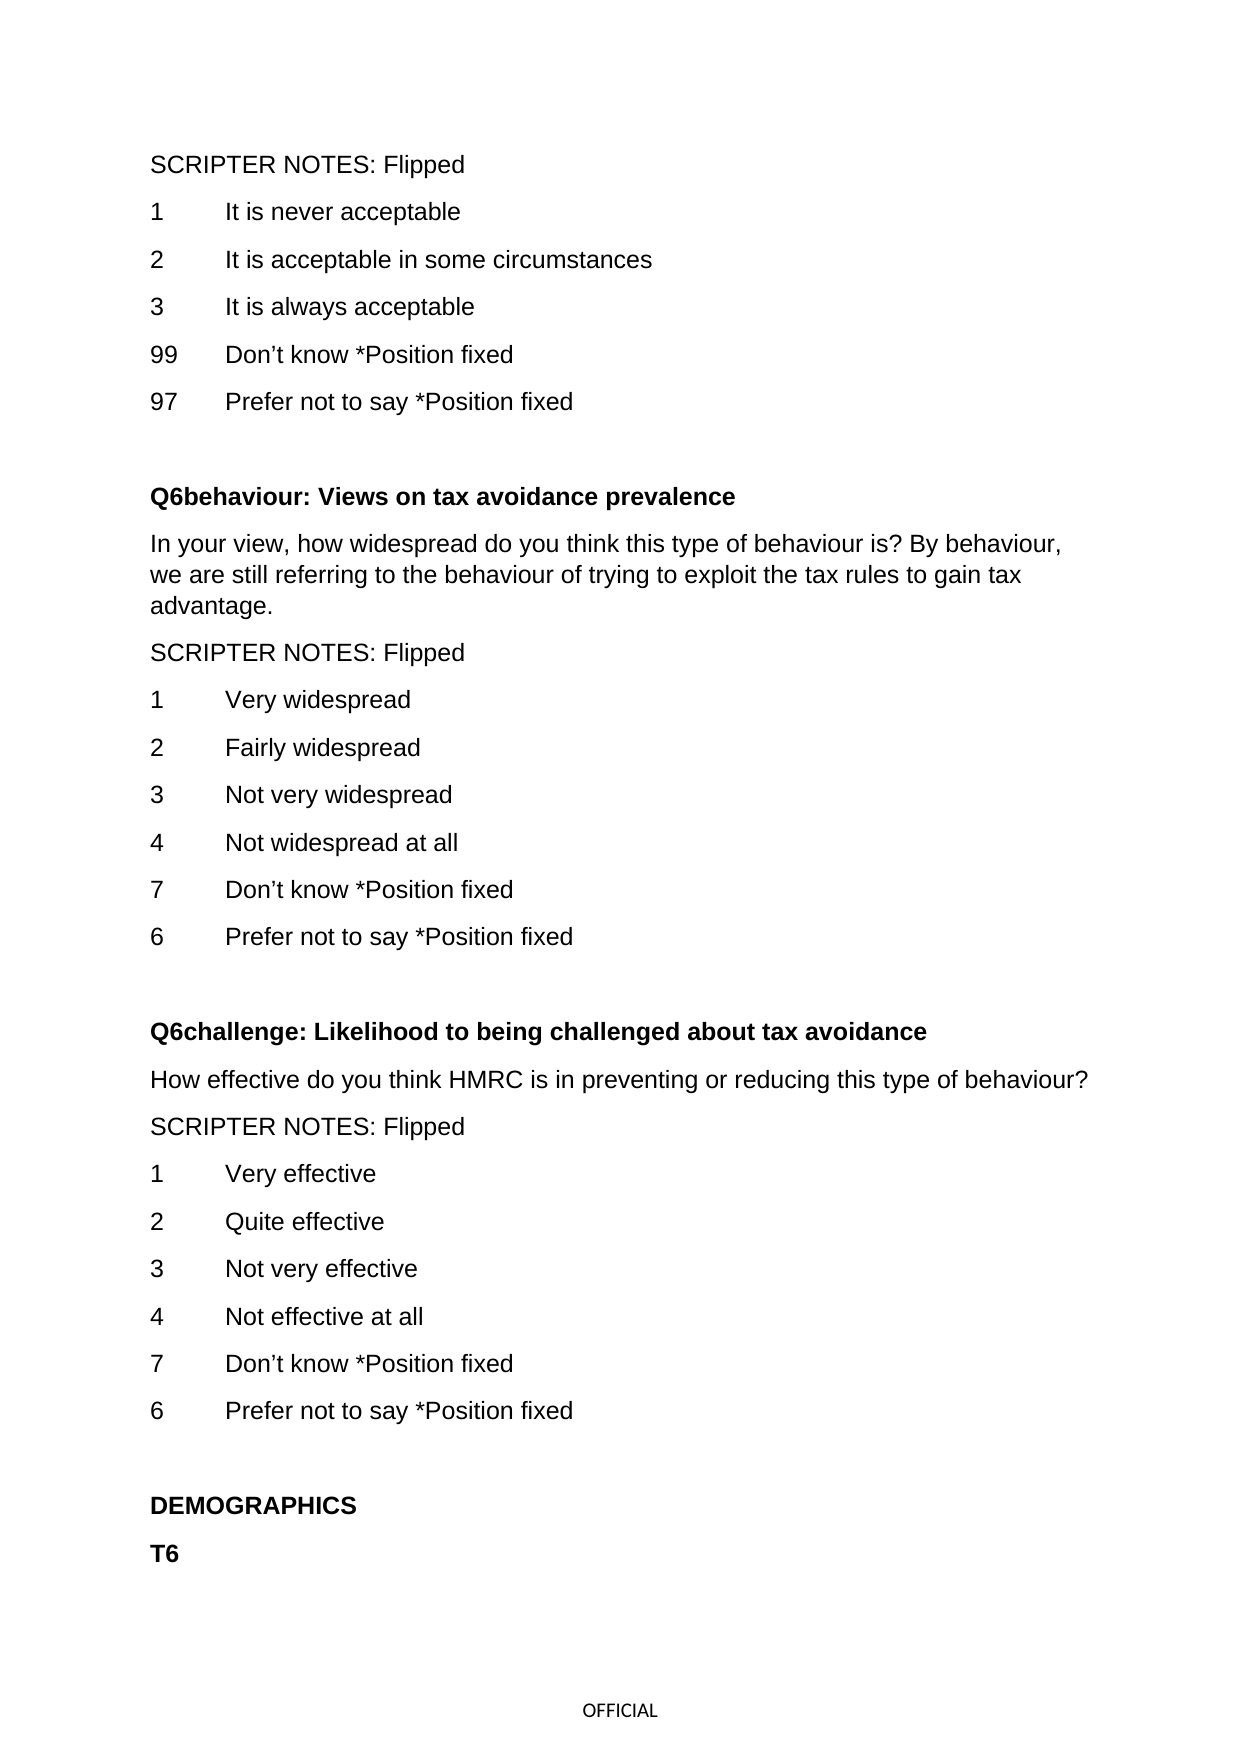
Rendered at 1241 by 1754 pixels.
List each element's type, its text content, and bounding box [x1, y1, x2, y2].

text 1 Very effective [150, 1159, 1090, 1188]
text 1 It is never acceptable [150, 197, 1090, 226]
text 7 Don’t know *Position fixed [150, 1349, 1090, 1378]
text DEMOGRAPHICS [150, 1491, 1090, 1520]
text SCRIPTER NOTES: Flipped [150, 638, 1090, 667]
text 2 Fairly widespread [150, 733, 1090, 762]
text In your view, how widespread do you think this type of behaviour is? By behaviour, we are still referring to the behaviour of trying to exploit the tax rules to gain tax advantage. [150, 529, 1090, 619]
text 1 Very widespread [150, 685, 1090, 714]
text How effective do you think HMRC is in preventing or reducing this type of behaviour? [150, 1064, 1090, 1093]
text 4 Not widespread at all [150, 828, 1090, 856]
text 3 Not very widespread [150, 780, 1090, 809]
text 4 Not effective at all [150, 1302, 1090, 1330]
text SCRIPTER NOTES: Flipped [150, 150, 1090, 179]
text 2 It is acceptable in some circumstances [150, 245, 1090, 273]
text T6 [150, 1538, 1090, 1567]
text 3 Not very effective [150, 1254, 1090, 1283]
text Q6behaviour: Views on tax avoidance prevalence [150, 482, 1090, 511]
text SCRIPTER NOTES: Flipped [150, 1112, 1090, 1141]
text 7 Don’t know *Position fixed [150, 875, 1090, 904]
text Q6challenge: Likelihood to being challenged about tax avoidance [150, 1017, 1090, 1046]
text 6 Prefer not to say *Position fixed [150, 1396, 1090, 1425]
text 2 Quite effective [150, 1207, 1090, 1236]
text 6 Prefer not to say *Position fixed [150, 922, 1090, 951]
text 97 Prefer not to say *Position fixed [150, 387, 1090, 416]
text 3 It is always acceptable [150, 292, 1090, 321]
text 99 Don’t know *Position fixed [150, 339, 1090, 368]
